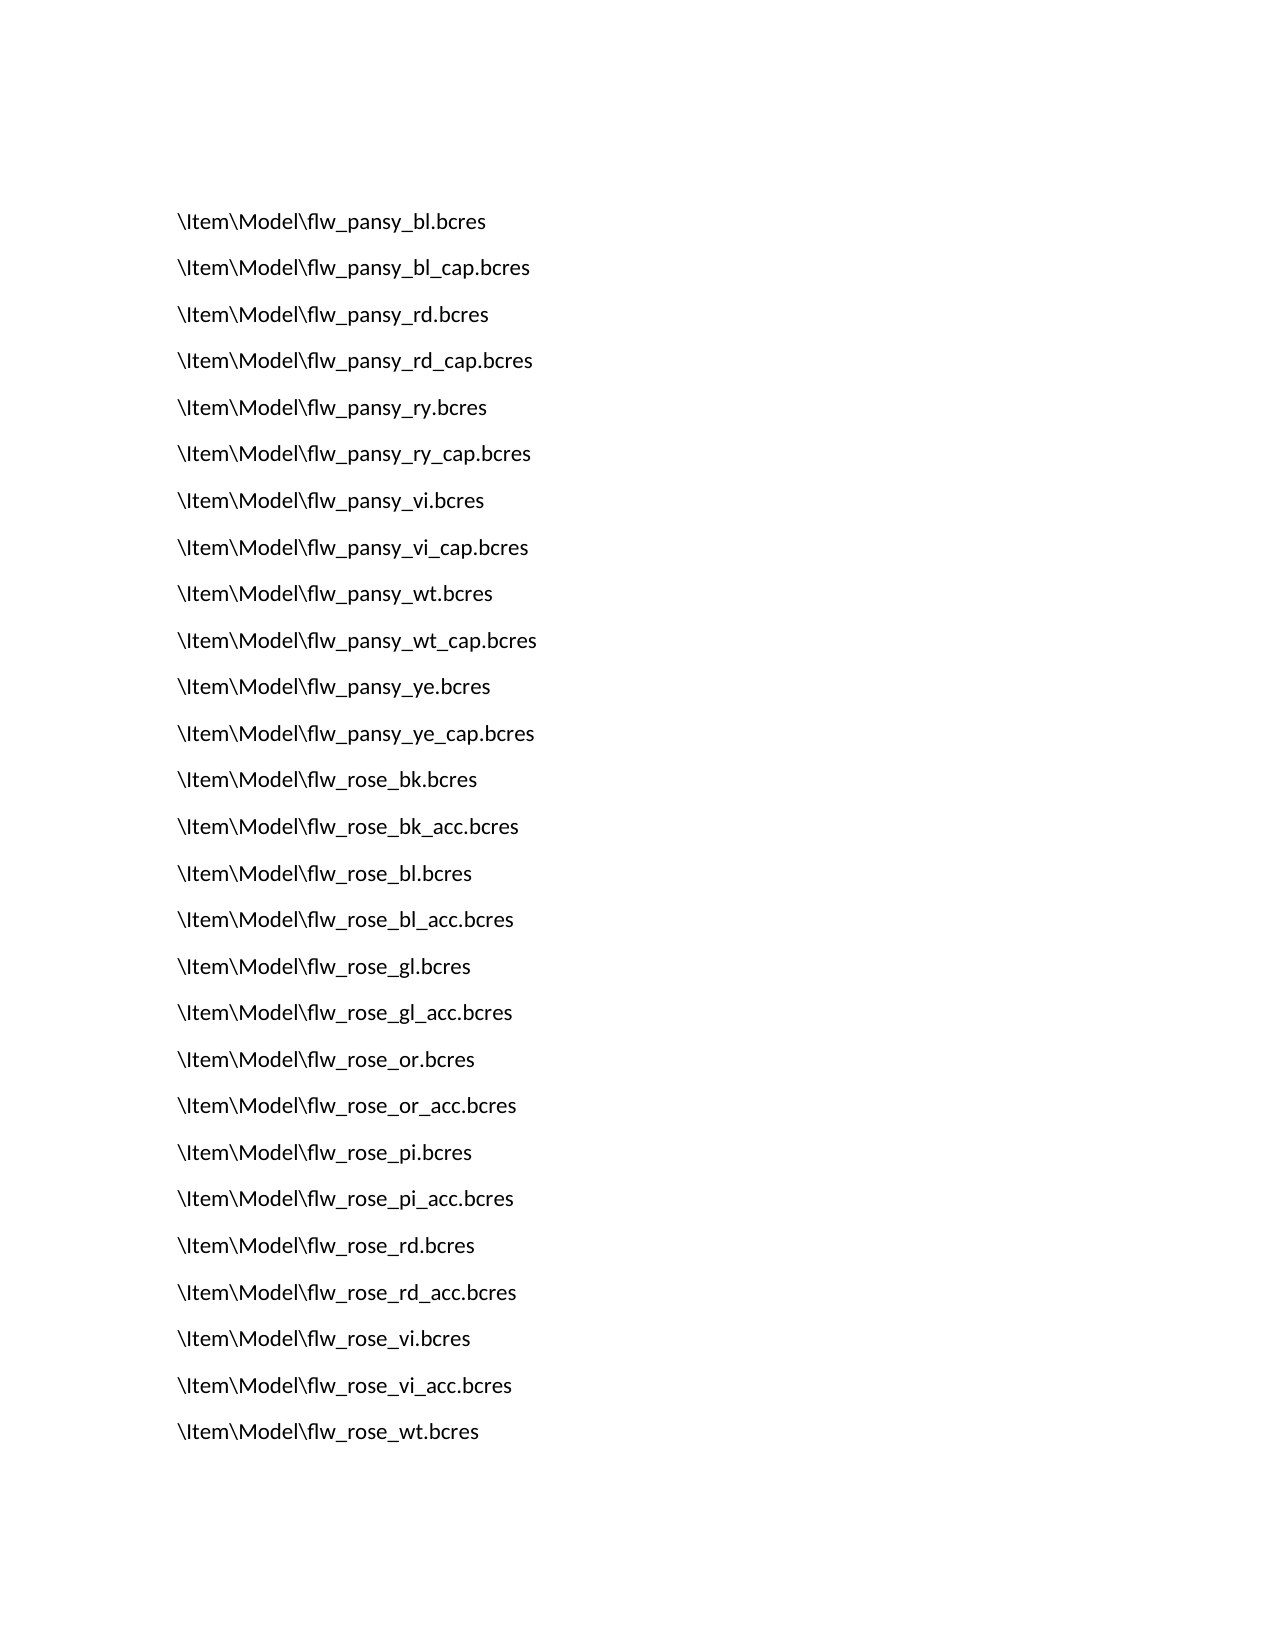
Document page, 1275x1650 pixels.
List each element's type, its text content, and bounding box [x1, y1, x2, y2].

text \Item\Model\flw_pansy_rd_cap.bcres [177, 346, 1098, 374]
text \Item\Model\flw_pansy_ye.bcres [177, 672, 1098, 700]
text \Item\Model\flw_rose_bl_acc.bcres [177, 905, 1098, 933]
text \Item\Model\flw_rose_pi_acc.bcres [177, 1184, 1098, 1213]
text \Item\Model\flw_pansy_bl.bcres [177, 207, 1098, 235]
text \Item\Model\flw_pansy_vi_cap.bcres [177, 533, 1098, 561]
text \Item\Model\flw_rose_gl_acc.bcres [177, 998, 1098, 1026]
text \Item\Model\flw_pansy_rd.bcres [177, 300, 1098, 328]
text \Item\Model\flw_rose_bl.bcres [177, 859, 1098, 887]
text \Item\Model\flw_rose_bk.bcres [177, 766, 1098, 793]
text \Item\Model\flw_rose_vi_acc.bcres [177, 1371, 1098, 1399]
text \Item\Model\flw_pansy_wt.bcres [177, 579, 1098, 607]
text \Item\Model\flw_rose_wt.bcres [177, 1417, 1098, 1445]
text \Item\Model\flw_rose_vi.bcres [177, 1324, 1098, 1352]
text \Item\Model\flw_pansy_vi.bcres [177, 486, 1098, 514]
text \Item\Model\flw_pansy_ye_cap.bcres [177, 719, 1098, 747]
text \Item\Model\flw_rose_rd_acc.bcres [177, 1278, 1098, 1306]
text \Item\Model\flw_rose_gl.bcres [177, 952, 1098, 980]
text \Item\Model\flw_rose_bk_acc.bcres [177, 812, 1098, 840]
text \Item\Model\flw_rose_or.bcres [177, 1045, 1098, 1073]
text \Item\Model\flw_pansy_ry_cap.bcres [177, 439, 1098, 468]
text \Item\Model\flw_pansy_bl_cap.bcres [177, 253, 1098, 281]
text \Item\Model\flw_rose_rd.bcres [177, 1231, 1098, 1259]
text \Item\Model\flw_rose_pi.bcres [177, 1138, 1098, 1166]
text \Item\Model\flw_pansy_ry.bcres [177, 393, 1098, 421]
text \Item\Model\flw_pansy_wt_cap.bcres [177, 626, 1098, 654]
text \Item\Model\flw_rose_or_acc.bcres [177, 1091, 1098, 1119]
